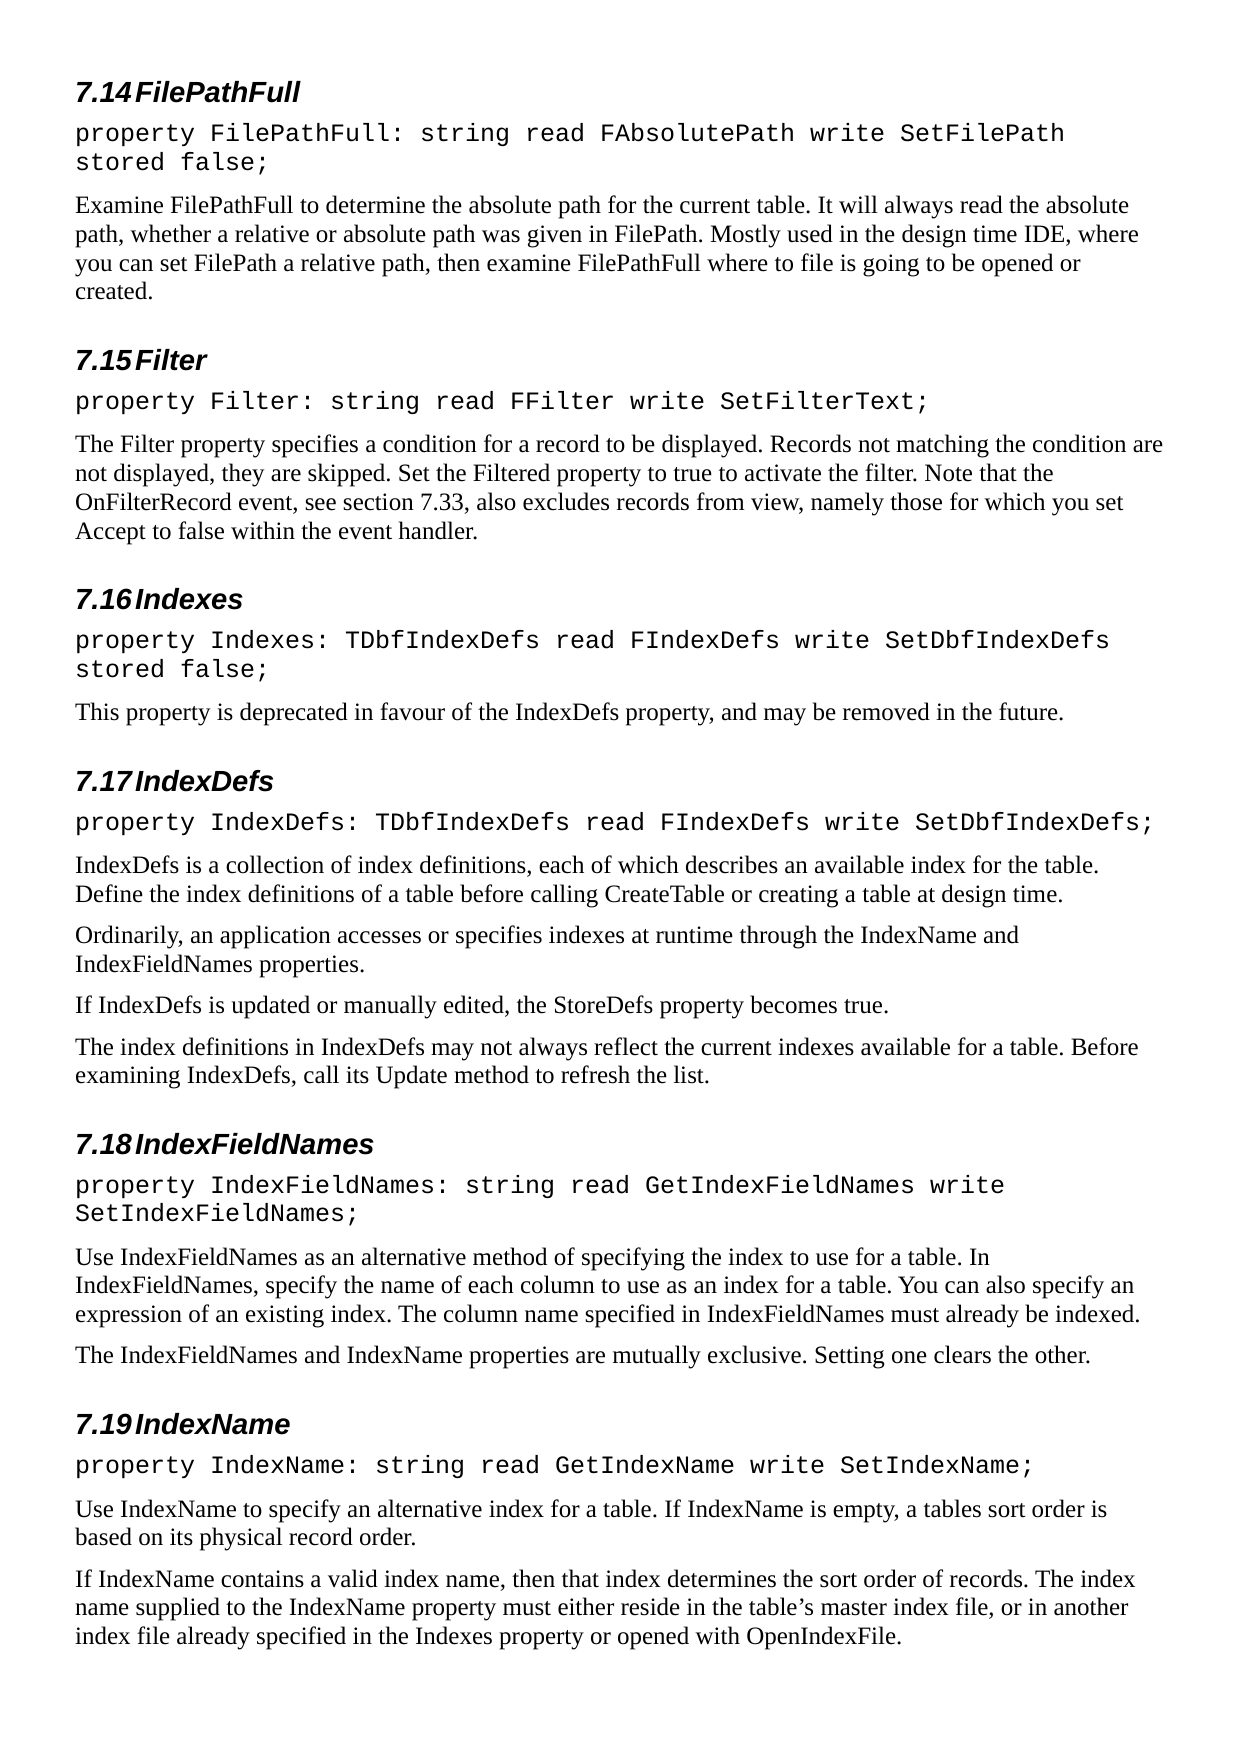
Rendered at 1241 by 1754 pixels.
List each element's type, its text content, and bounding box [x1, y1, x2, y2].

subtitle Indexes [75, 582, 1165, 616]
text This property is deprecated in favour of the IndexDefs property, and may be removed in the future. [75, 697, 1165, 726]
subtitle IndexFieldNames [75, 1127, 1165, 1160]
text Use IndexFieldNames as an alternative method of specifying the index to use for a table. In IndexFieldNames, specify the name of each column to use as an index for a table. You can also specify an expression of an existing index. The column name specified in IndexFieldNames must already be indexed. [75, 1242, 1165, 1328]
subtitle IndexDefs [75, 763, 1165, 797]
text property IndexFieldNames: string read GetIndexFieldNames write SetIndexFieldNames; [75, 1173, 1165, 1229]
text The Filter property specifies a condition for a record to be displayed. Records not matching the condition are not displayed, they are skipped. Set the Filtered property to true to activate the filter. Note that the OnFilterRecord event, see section 7.33, also excludes records from view, namely those for which you set Accept to false within the event handler. [75, 429, 1165, 544]
text The IndexFieldNames and IndexName properties are mutually exclusive. Setting one clears the other. [75, 1341, 1165, 1369]
text property Filter: string read FFilter write SetFilterText; [75, 389, 1165, 417]
text property FilePathFull: string read FAbsolutePath write SetFilePath stored false; [75, 121, 1165, 178]
text IndexDefs is a collection of index definitions, each of which describes an available index for the table. Define the index definitions of a table before calling CreateTable or creating a table at design time. [75, 850, 1165, 908]
text If IndexName contains a valid index name, then that index determines the sort order of records. The index name supplied to the IndexName property must either reside in the table’s master index file, or in another index file already specified in the Indexes property or opened with OpenIndexFile. [75, 1564, 1165, 1650]
subtitle IndexName [75, 1407, 1165, 1440]
text The index definitions in IndexDefs may not always reflect the current indexes available for a table. Before examining IndexDefs, call its Update method to refresh the list. [75, 1032, 1165, 1089]
subtitle FilePathFull [75, 75, 1165, 108]
text property Indexes: TDbfIndexDefs read FIndexDefs write SetDbfIndexDefs stored false; [75, 628, 1165, 685]
text property IndexDefs: TDbfIndexDefs read FIndexDefs write SetDbfIndexDefs; [75, 809, 1165, 838]
text property IndexName: string read GetIndexName write SetIndexName; [75, 1453, 1165, 1481]
text Ordinarily, an application accesses or specifies indexes at runtime through the IndexName and IndexFieldNames properties. [75, 920, 1165, 978]
text If IndexDefs is updated or manually edited, the StoreDefs property becomes true. [75, 990, 1165, 1019]
text Use IndexName to specify an alternative index for a table. If IndexName is empty, a tables sort order is based on its physical record order. [75, 1494, 1165, 1551]
subtitle Filter [75, 343, 1165, 376]
text Examine FilePathFull to determine the absolute path for the current table. It will always read the absolute path, whether a relative or absolute path was given in FilePath. Mostly used in the design time IDE, where you can set FilePath a relative path, then examine FilePathFull where to file is going to be opened or created. [75, 190, 1165, 305]
